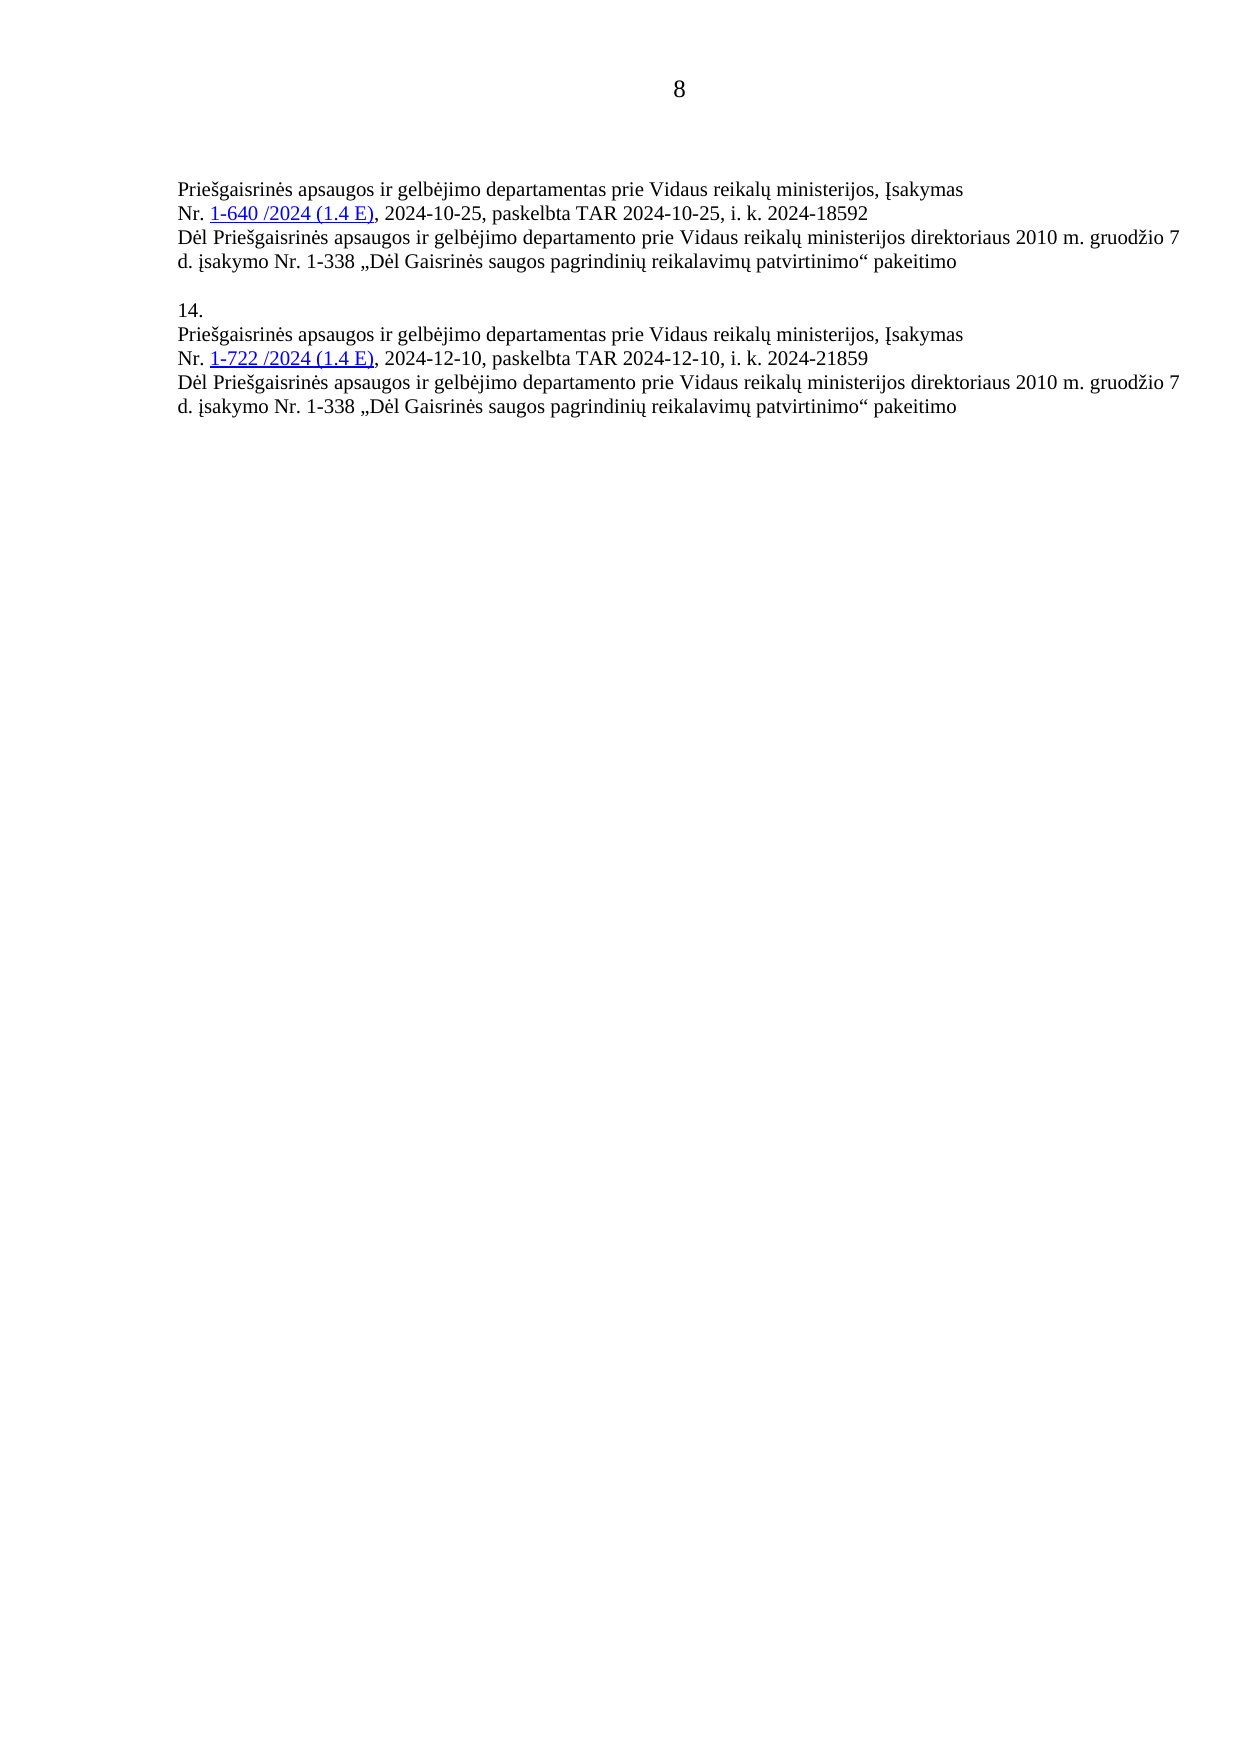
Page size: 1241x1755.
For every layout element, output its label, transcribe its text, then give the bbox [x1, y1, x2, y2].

text 14. [177, 297, 1181, 322]
text Priešgaisrinės apsaugos ir gelbėjimo departamentas prie Vidaus reikalų ministerijos, Įsakymas [177, 177, 1181, 201]
text Nr. 1-722 /2024 (1.4 E), 2024-12-10, paskelbta TAR 2024-12-10, i. k. 2024-21859 [177, 346, 1181, 370]
text Priešgaisrinės apsaugos ir gelbėjimo departamentas prie Vidaus reikalų ministerijos, Įsakymas [177, 322, 1181, 346]
text Nr. 1-640 /2024 (1.4 E), 2024-10-25, paskelbta TAR 2024-10-25, i. k. 2024-18592 [177, 201, 1181, 225]
text Dėl Priešgaisrinės apsaugos ir gelbėjimo departamento prie Vidaus reikalų ministerijos direktoriaus 2010 m. gruodžio 7 d. įsakymo Nr. 1-338 „Dėl Gaisrinės saugos pagrindinių reikalavimų patvirtinimo“ pakeitimo [177, 370, 1181, 418]
text Dėl Priešgaisrinės apsaugos ir gelbėjimo departamento prie Vidaus reikalų ministerijos direktoriaus 2010 m. gruodžio 7 d. įsakymo Nr. 1-338 „Dėl Gaisrinės saugos pagrindinių reikalavimų patvirtinimo“ pakeitimo [177, 225, 1181, 273]
